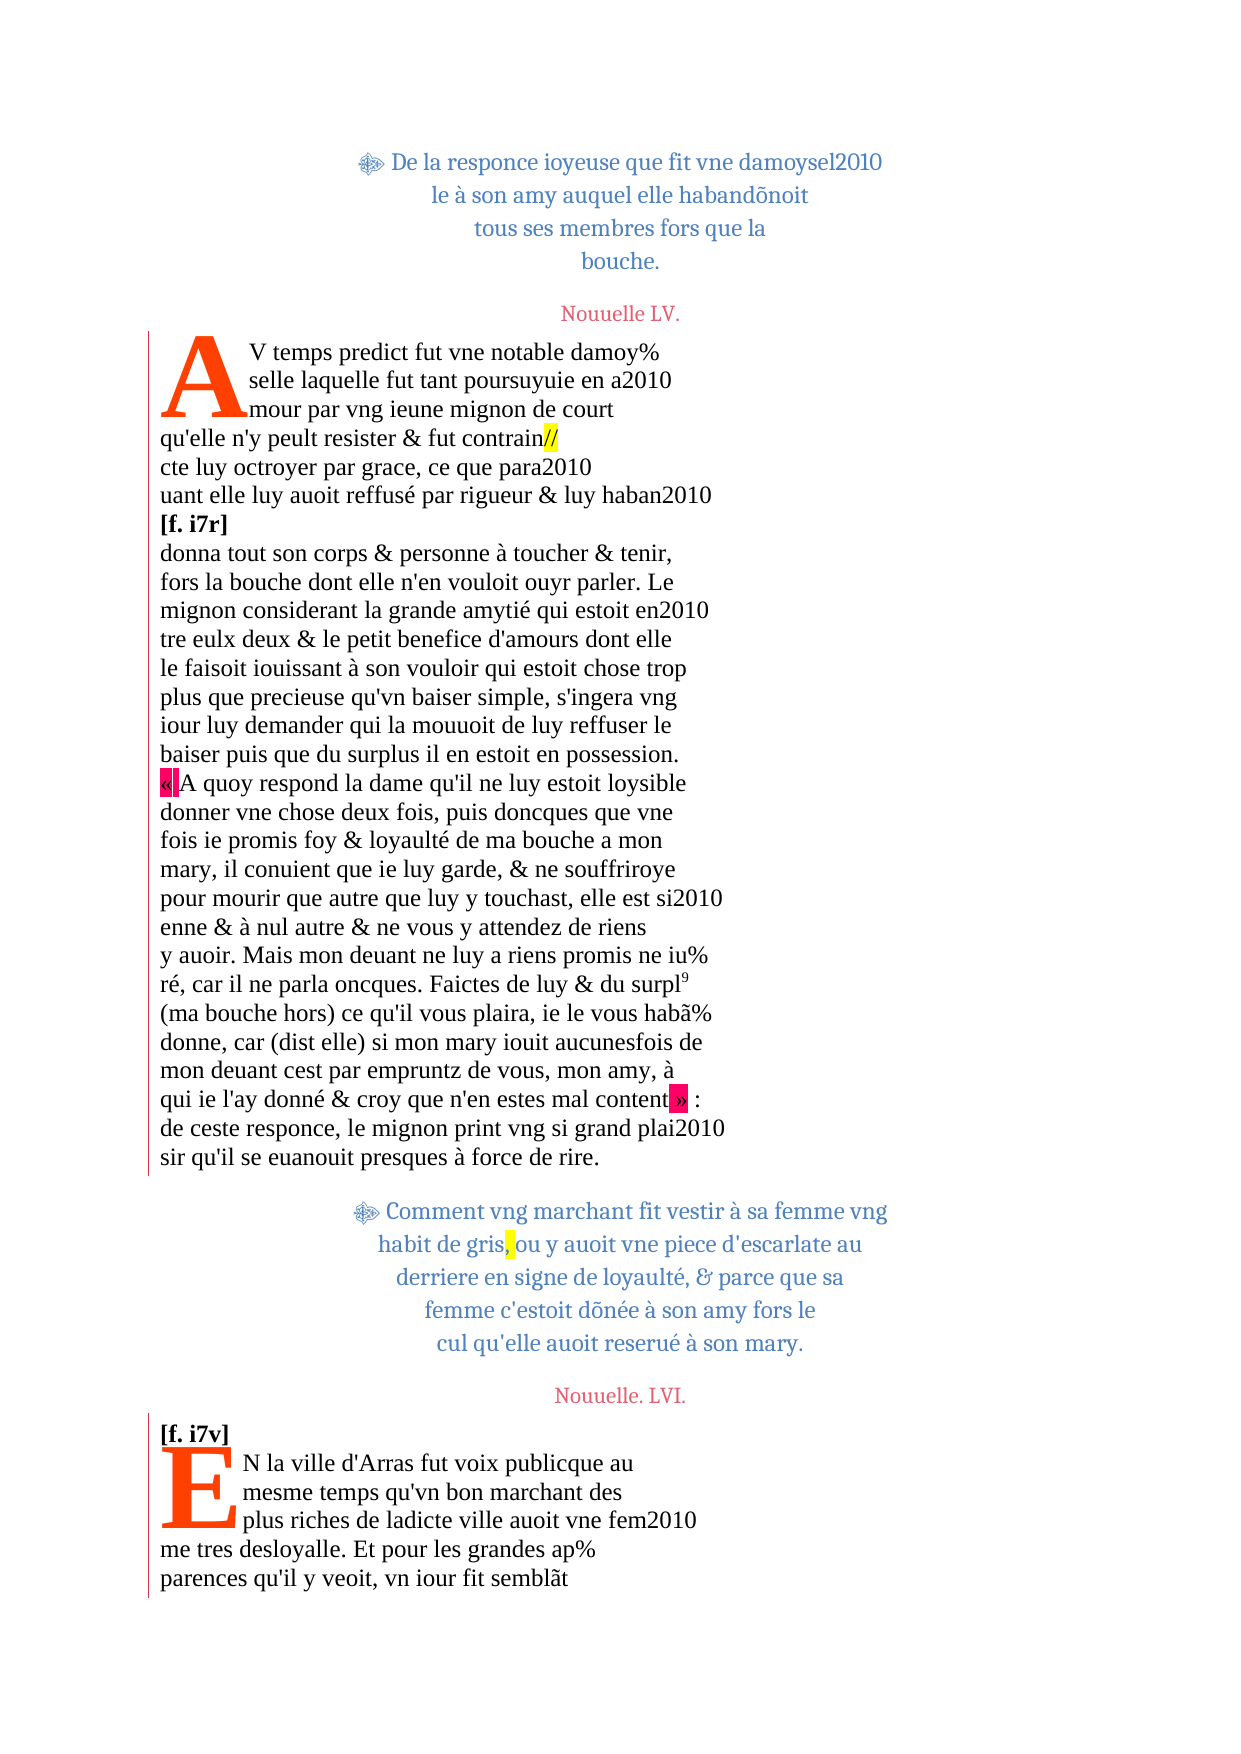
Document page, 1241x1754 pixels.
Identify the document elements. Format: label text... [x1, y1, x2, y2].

subtitle Nouuelle. LVI. [148, 1383, 1093, 1409]
text AV temps predict fut vne notable damoy% selle laquelle fut tant poursuyuie en a2010 mour par vng ieune mignon de court qu'elle n'y peult resister & fut contrain// cte luy octroyer par grace, ce que para2010 uant elle luy auoit reffusé par rigueur & luy haban2010 [f. i7r] donna tout son corps & personne à toucher & tenir, fors la bouche dont elle n'en vouloit ouyr parler. Le mignon considerant la grande amytié qui estoit en2010 tre eulx deux & le petit benefice d'amours dont elle le faisoit iouissant à son vouloir qui estoit chose trop plus que precieuse qu'vn baiser simple, s'ingera vng iour luy demander qui la mouuoit de luy reffuser le baiser puis que du surplus il en estoit en possession. « A quoy respond la dame qu'il ne luy estoit loysible donner vne chose deux fois, puis doncques que vne fois ie promis foy & loyaulté de ma bouche a mon mary, il conuient que ie luy garde, & ne souffriroye pour mourir que autre que luy y touchast, elle est si2010 enne & à nul autre & ne vous y attendez de riens y auoir. Mais mon deuant ne luy a riens promis ne iu% ré, car il ne parla oncques. Faictes de luy & du surpl9 (ma bouche hors) ce qu'il vous plaira, ie le vous habã% donne, car (dist elle) si mon mary iouit aucunesfois de mon deuant cest par empruntz de vous, mon amy, à qui ie l'ay donné & croy que n'en estes mal content » : de ceste responce, le mignon print vng si grand plai2010 sir qu'il se euanouit presques à force de rire. [149, 331, 1093, 1176]
subtitle Nouuelle LV. [148, 301, 1093, 327]
text EN la ville d'Arras fut voix publicque au mesme temps qu'vn bon marchant des plus riches de ladicte ville auoit vne fem2010 me tres desloyalle. Et pour les grandes ap% parences qu'il y veoit, vn iour fit semblãt [149, 1448, 1093, 1598]
subtitle ❧ De la responce ioyeuse que fit vne damoysel2010 le à son amy auquel elle habandõnoit tous ses membres fors que la bouche. [148, 148, 1093, 275]
subtitle ❧ Comment vng marchant fit vestir à sa femme vng habit de gris, ou y auoit vne piece d'escarlate au derriere en signe de loyaulté, & parce que sa femme c'estoit dõnée à son amy fors le cul qu'elle auoit reserué à son mary. [148, 1197, 1093, 1358]
text [f. i7v] [149, 1413, 1093, 1448]
